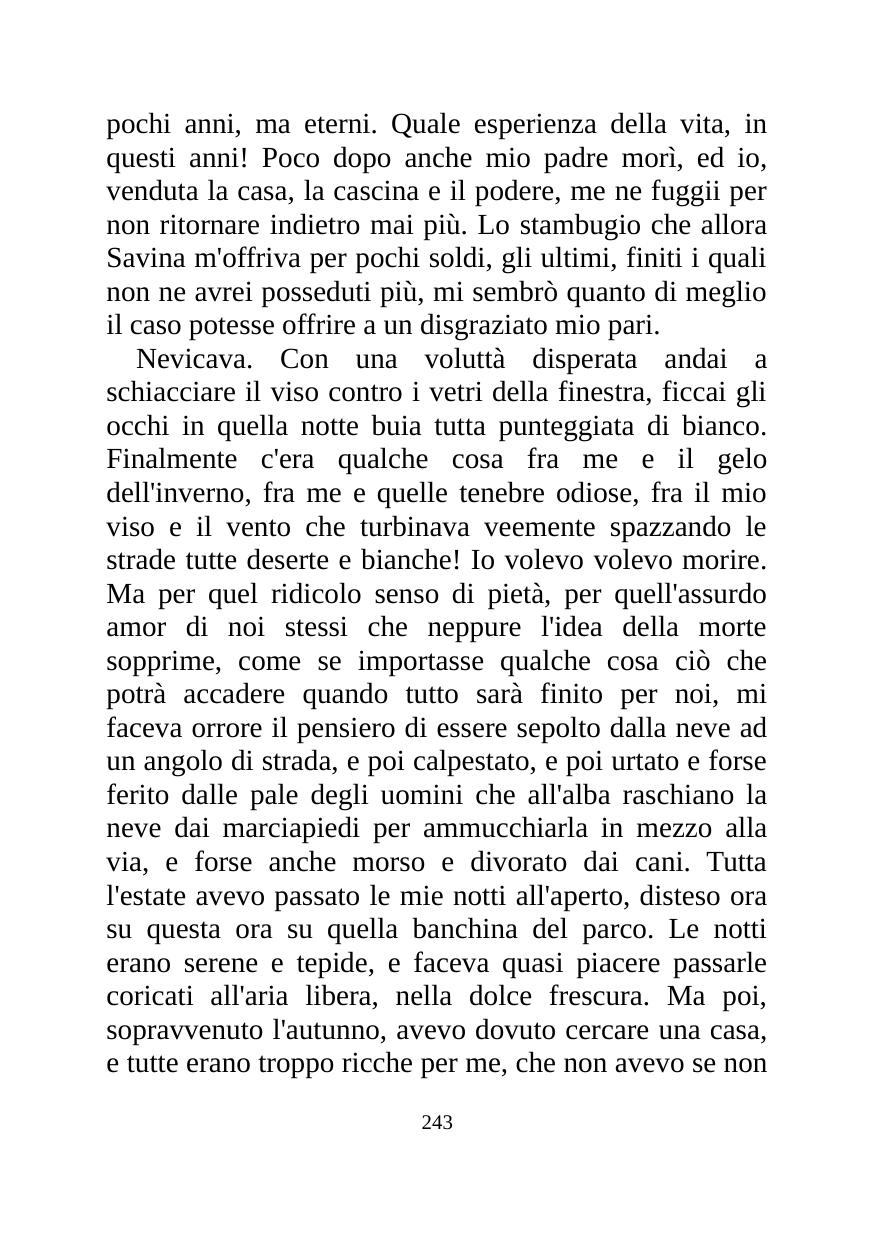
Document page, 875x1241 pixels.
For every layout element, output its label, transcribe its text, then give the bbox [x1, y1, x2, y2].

text Nevicava. Con una voluttà disperata andai a schiacciare il viso contro i vetri della finestra, ficcai gli occhi in quella notte buia tutta punteggiata di bianco. Finalmente c'era qualche cosa fra me e il gelo dell'inverno, fra me e quelle tenebre odiose, fra il mio viso e il vento che turbinava veemente spazzando le strade tutte deserte e bianche! Io volevo volevo morire. Ma per quel ridicolo senso di pietà, per quell'assurdo amor di noi stessi che neppure l'idea della morte sopprime, come se importasse qualche cosa ciò che potrà accadere quando tutto sarà finito per noi, mi faceva orrore il pensiero di essere sepolto dalla neve ad un angolo di strada, e poi calpestato, e poi urtato e forse ferito dalle pale degli uomini che all'alba raschiano la neve dai marciapiedi per ammucchiarla in mezzo alla via, e forse anche morso e divorato dai cani. Tutta l'estate avevo passato le mie notti all'aperto, disteso ora su questa ora su quella banchina del parco. Le notti erano serene e tepide, e faceva quasi piacere passarle coricati all'aria libera, nella dolce frescura. Ma poi, sopravvenuto l'autunno, avevo dovuto cercare una casa, e tutte erano troppo ricche per me, che non avevo se non [106, 341, 768, 1079]
text pochi anni, ma eterni. Quale esperienza della vita, in questi anni! Poco dopo anche mio padre morì, ed io, venduta la casa, la cascina e il podere, me ne fuggii per non ritornare indietro mai più. Lo stambugio che allora Savina m'offriva per pochi soldi, gli ultimi, finiti i quali non ne avrei posseduti più, mi sembrò quanto di meglio il caso potesse offrire a un disgraziato mio pari. [106, 106, 768, 341]
